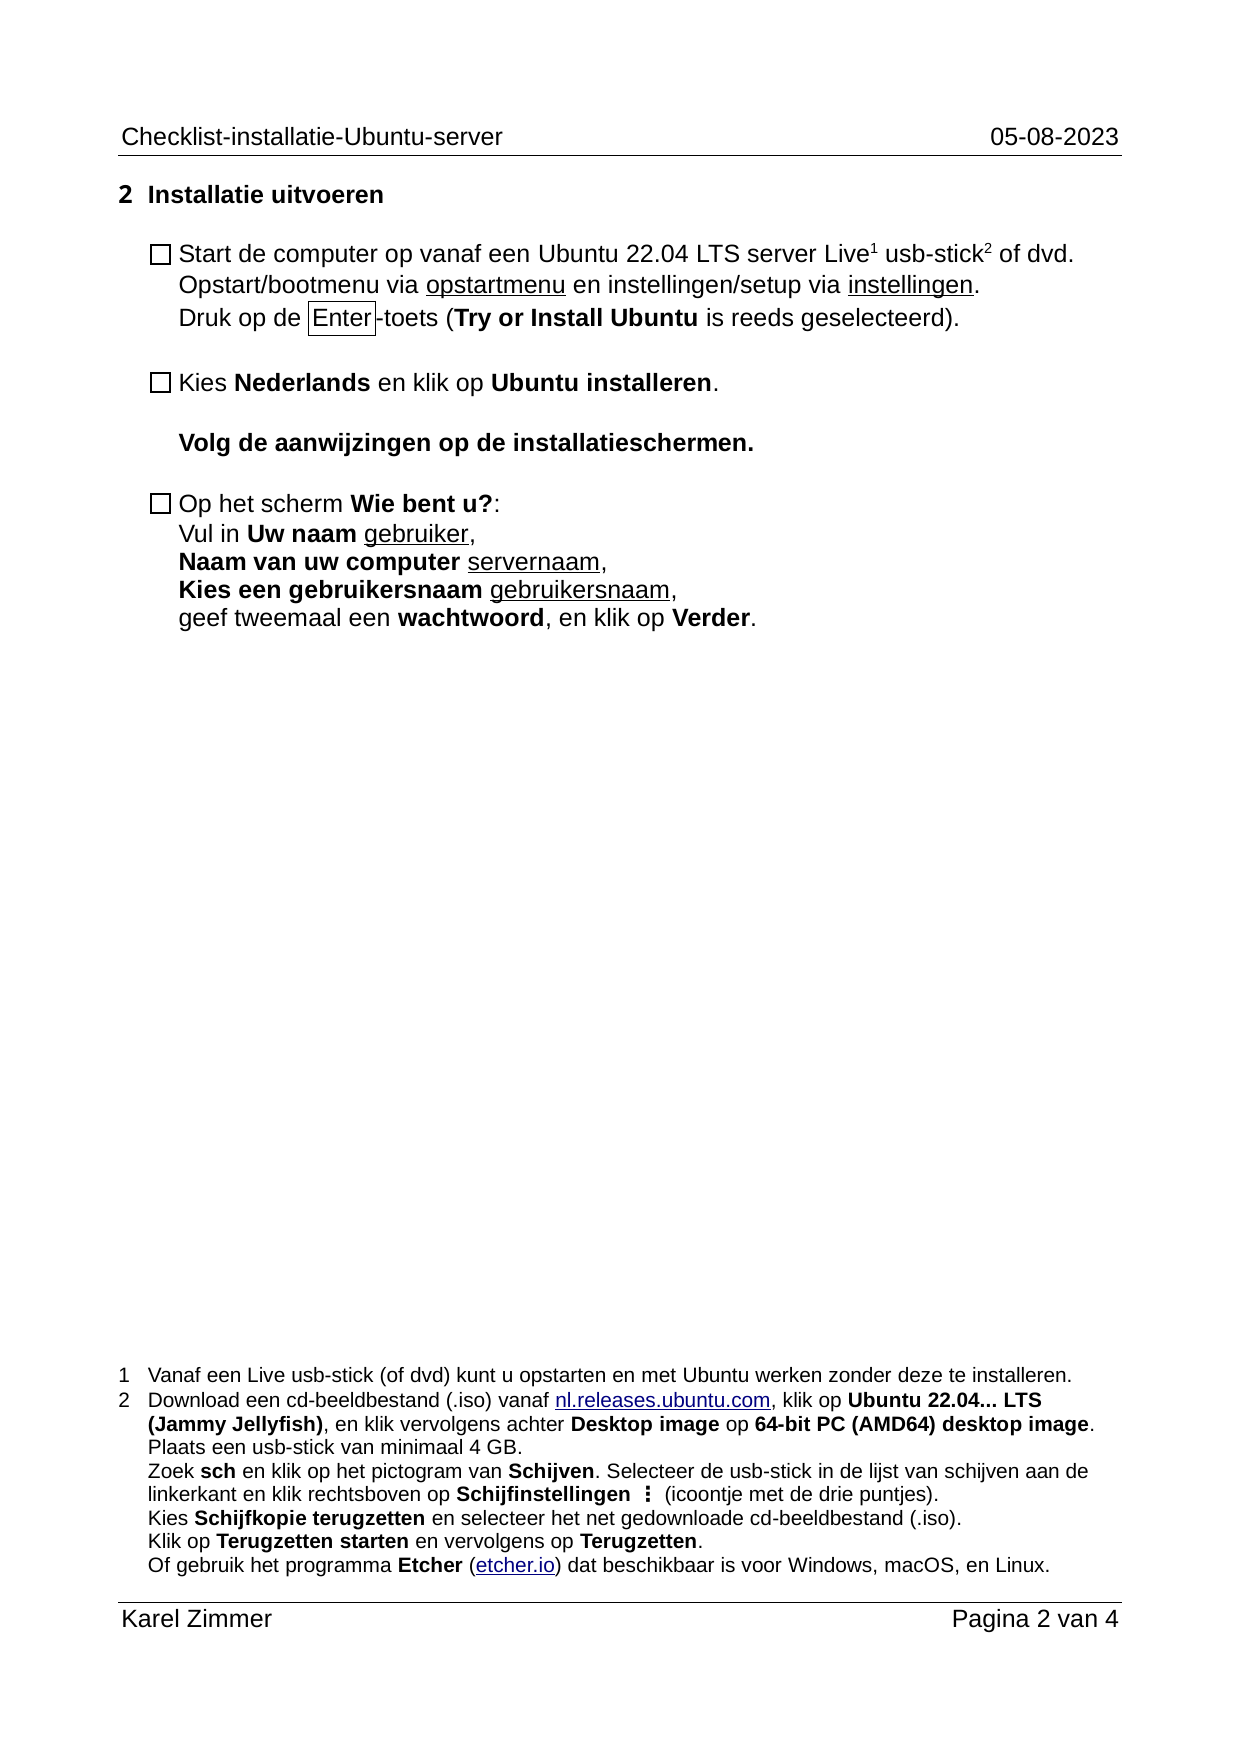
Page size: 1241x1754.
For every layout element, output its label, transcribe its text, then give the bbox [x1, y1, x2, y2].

table_cell [118, 519, 142, 633]
table_cell [118, 269, 142, 300]
table_cell Op het scherm Wie bent u?: [177, 489, 1122, 519]
table_cell [118, 458, 142, 489]
table_cell [142, 300, 177, 337]
table_cell [142, 337, 177, 367]
table_cell [118, 428, 142, 458]
table_cell [177, 398, 1122, 428]
table_cell [118, 489, 142, 519]
table_header Start de computer op vanaf een Ubuntu 22.04 LTS server Live usb-stick of dvd. [177, 239, 1122, 269]
table_cell [118, 300, 142, 337]
table_cell Kies Nederlands en klik op Ubuntu installeren. [177, 368, 1122, 398]
table_cell [118, 337, 142, 367]
table_cell [177, 337, 1122, 367]
table_cell Druk op de Enter-toets (Try or Install Ubuntu is reeds geselecteerd). [177, 300, 1122, 337]
table_cell Vul in Uw naam gebruiker, Naam van uw computer servernaam, Kies een gebruikersnaam gebruikersnaam, geef tweemaal een wachtwoord, en klik op Verder. [177, 519, 1122, 633]
table_cell [142, 428, 177, 458]
table_cell [142, 489, 177, 519]
table_cell [142, 519, 177, 633]
table_header [142, 239, 177, 269]
list Installatie uitvoeren [118, 177, 1122, 211]
table_cell [142, 398, 177, 428]
table_cell [118, 368, 142, 398]
table_cell [118, 398, 142, 428]
table_cell [142, 458, 177, 489]
table_cell [142, 269, 177, 300]
table_cell Volg de aanwijzingen op de installatieschermen. [177, 428, 1122, 458]
table_cell Opstart/bootmenu via opstartmenu en instellingen/setup via instellingen. [177, 269, 1122, 300]
table_cell [142, 368, 177, 398]
table_cell [177, 458, 1122, 489]
table_header [118, 239, 142, 269]
